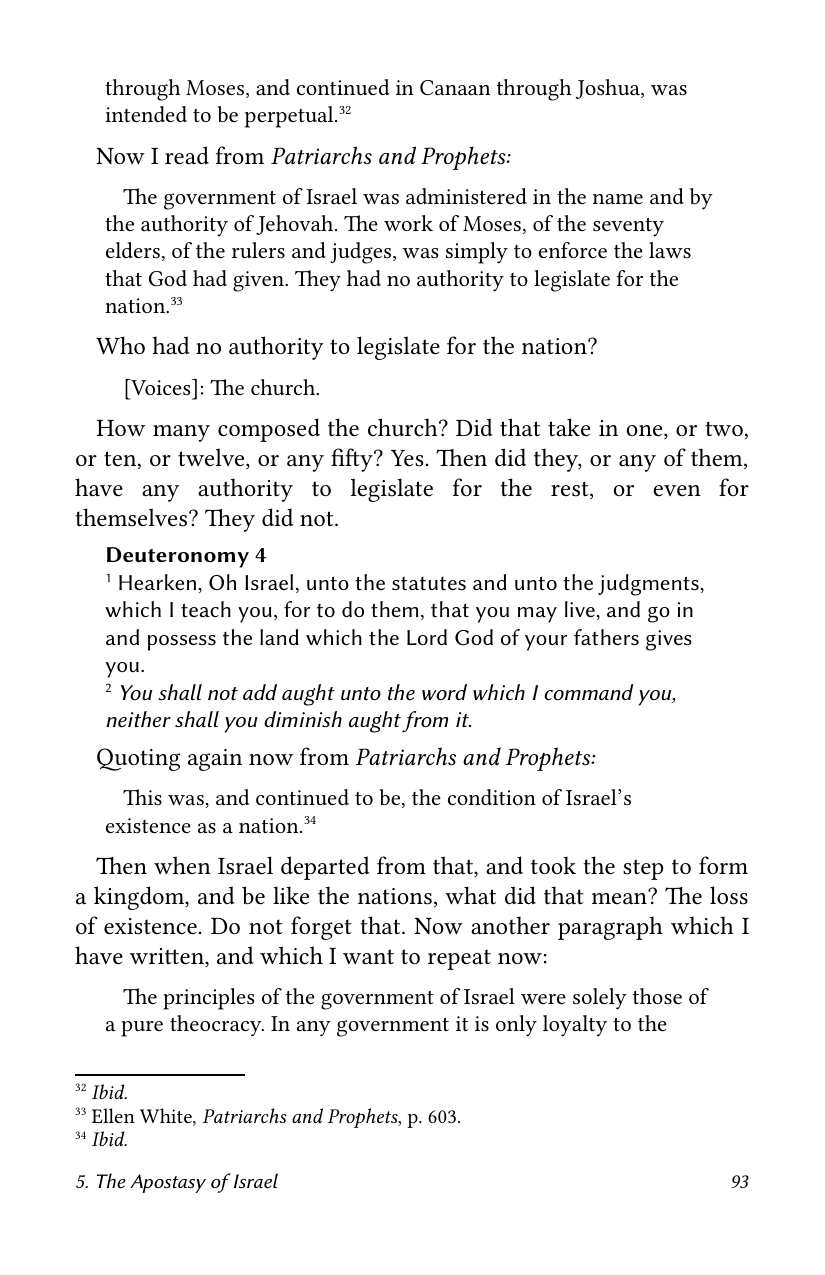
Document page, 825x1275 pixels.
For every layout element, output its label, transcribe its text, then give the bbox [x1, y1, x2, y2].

text Ibid. [75, 1081, 750, 1104]
text The principles of the government of Israel were solely those of a pure theocracy. In any government it is only loyalty to the [105, 983, 720, 1037]
text This was, and continued to be, the condition of Israel’s existence as a nation. [105, 785, 720, 839]
text through Moses, and continued in Canaan through Joshua, was intended to be perpetual. [105, 75, 720, 128]
text Ellen White, Patriarchs and Prophets, p. 603. [75, 1104, 750, 1128]
text 1 Hearken, Oh Israel, unto the statutes and unto the judgments, which I teach you, for to do them, that you may live, and go in and possess the land which the Lord God of your fathers gives you. [105, 570, 720, 678]
text Who had no authority to legislate for the nation? [75, 333, 750, 361]
text Ibid. [75, 1128, 750, 1152]
text 2 You shall not add aught unto the word which I command you, neither shall you diminish aught from it. [105, 679, 720, 733]
text Now I read from Patriarchs and Prophets: [75, 142, 750, 170]
text [Voices]: The church. [105, 374, 720, 401]
text Deuteronomy 4 [105, 542, 750, 568]
text The government of Israel was administered in the name and by the authority of Jehovah. The work of Moses, of the seventy elders, of the rulers and judges, was simply to enforce the laws that God had given. They had no authority to legislate for the nation. [105, 184, 720, 319]
text Quoting again now from Patriarchs and Prophets: [75, 743, 750, 772]
text How many composed the church? Did that take in one, or two, or ten, or twelve, or any fifty? Yes. Then did they, or any of them, have any authority to legislate for the rest, or even for themselves? They did not. [75, 414, 750, 532]
text Then when Israel departed from that, and took the step to form a kingdom, and be like the nations, what did that mean? The loss of existence. Do not forget that. Now another paragraph which I have written, and which I want to repeat now: [75, 852, 750, 970]
